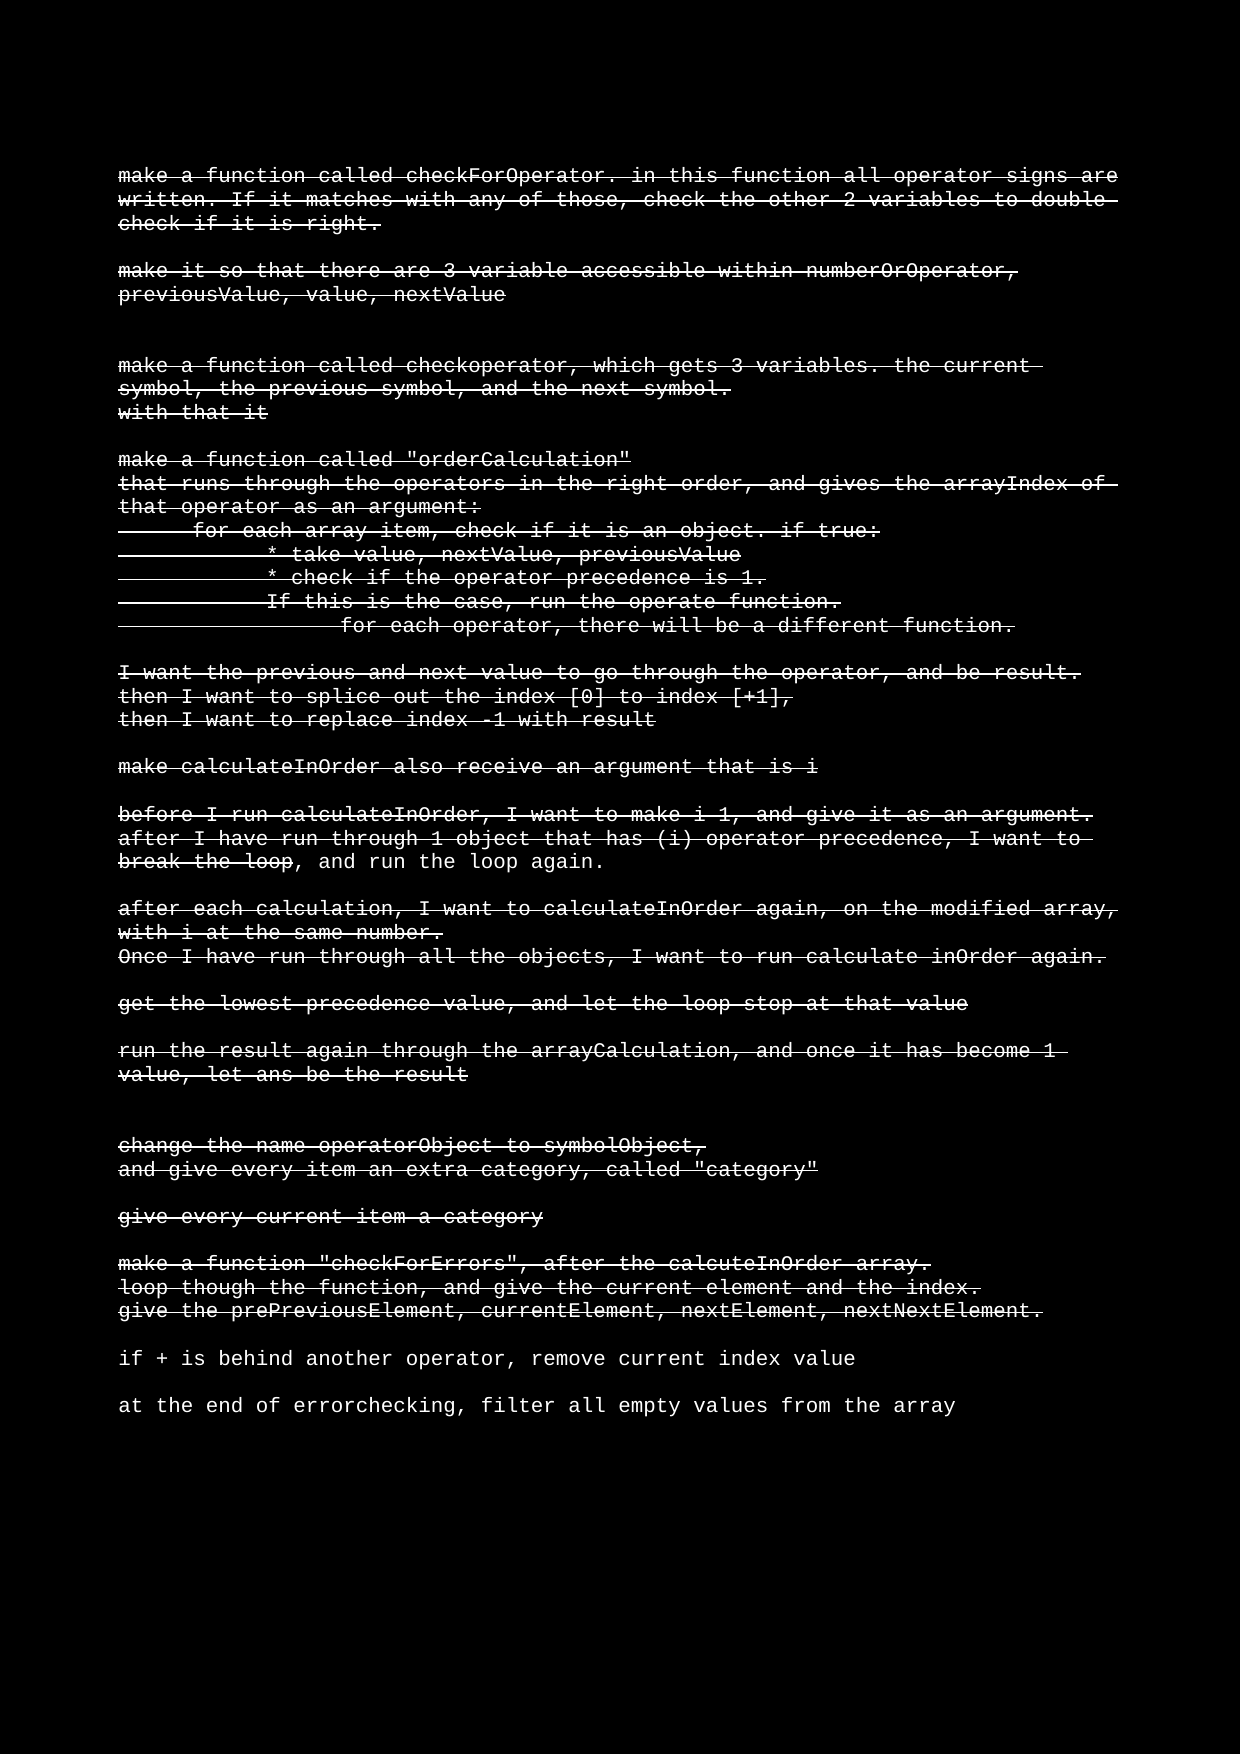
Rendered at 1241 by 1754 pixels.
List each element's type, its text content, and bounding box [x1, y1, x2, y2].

text for each operator, there will be a different function. [118, 615, 1122, 638]
text at the end of errorchecking, filter all empty values from the array [118, 1395, 1122, 1419]
text give the prePreviousElement, currentElement, nextElement, nextNextElement. [118, 1300, 1122, 1324]
text for each array item, check if it is an object. if true: [118, 520, 1122, 544]
text loop though the function, and give the current element and the index. [118, 1277, 1122, 1300]
text make it so that there are 3 variable accessible within numberOrOperator, [118, 260, 1122, 284]
text and give every item an extra category, called "category" [118, 1158, 1122, 1182]
text if + is behind another operator, remove current index value [118, 1348, 1122, 1371]
text that runs through the operators in the right order, and gives the arrayIndex of that operator as an argument: [118, 473, 1122, 520]
text give every current item a category [118, 1206, 1122, 1229]
text make a function "checkForErrors", after the calcuteInOrder array. [118, 1253, 1122, 1277]
text get the lowest precedence value, and let the loop stop at that value [118, 993, 1122, 1017]
text with that it [118, 402, 1122, 426]
text previousValue, value, nextValue [118, 284, 1122, 307]
text change the name operatorObject to symbolObject, [118, 1135, 1122, 1158]
text Once I have run through all the objects, I want to run calculate inOrder again. [118, 946, 1122, 969]
text make a function called "orderCalculation" [118, 449, 1122, 473]
text make a function called checkoperator, which gets 3 variables. the current symbol, the previous symbol, and the next symbol. [118, 354, 1122, 402]
text then I want to replace index -1 with result [118, 709, 1122, 733]
text run the result again through the arrayCalculation, and once it has become 1 value, let ans be the result [118, 1040, 1122, 1088]
text then I want to splice out the index [0] to index [+1], [118, 686, 1122, 709]
text after I have run through 1 object that has (i) operator precedence, I want to break the loop, and run the loop again. [118, 827, 1122, 875]
text * take value, nextValue, previousValue [118, 544, 1122, 567]
text If this is the case, run the operate function. [118, 591, 1122, 615]
text after each calculation, I want to calculateInOrder again, on the modified array, with i at the same number. [118, 898, 1122, 946]
text make a function called checkForOperator. in this function all operator signs are written. If it matches with any of those, check the other 2 variables to double check if it is right. [118, 165, 1122, 236]
text I want the previous and next value to go through the operator, and be result. [118, 662, 1122, 686]
text * check if the operator precedence is 1. [118, 567, 1122, 591]
text before I run calculateInOrder, I want to make i 1, and give it as an argument. [118, 804, 1122, 827]
text make calculateInOrder also receive an argument that is i [118, 757, 1122, 780]
